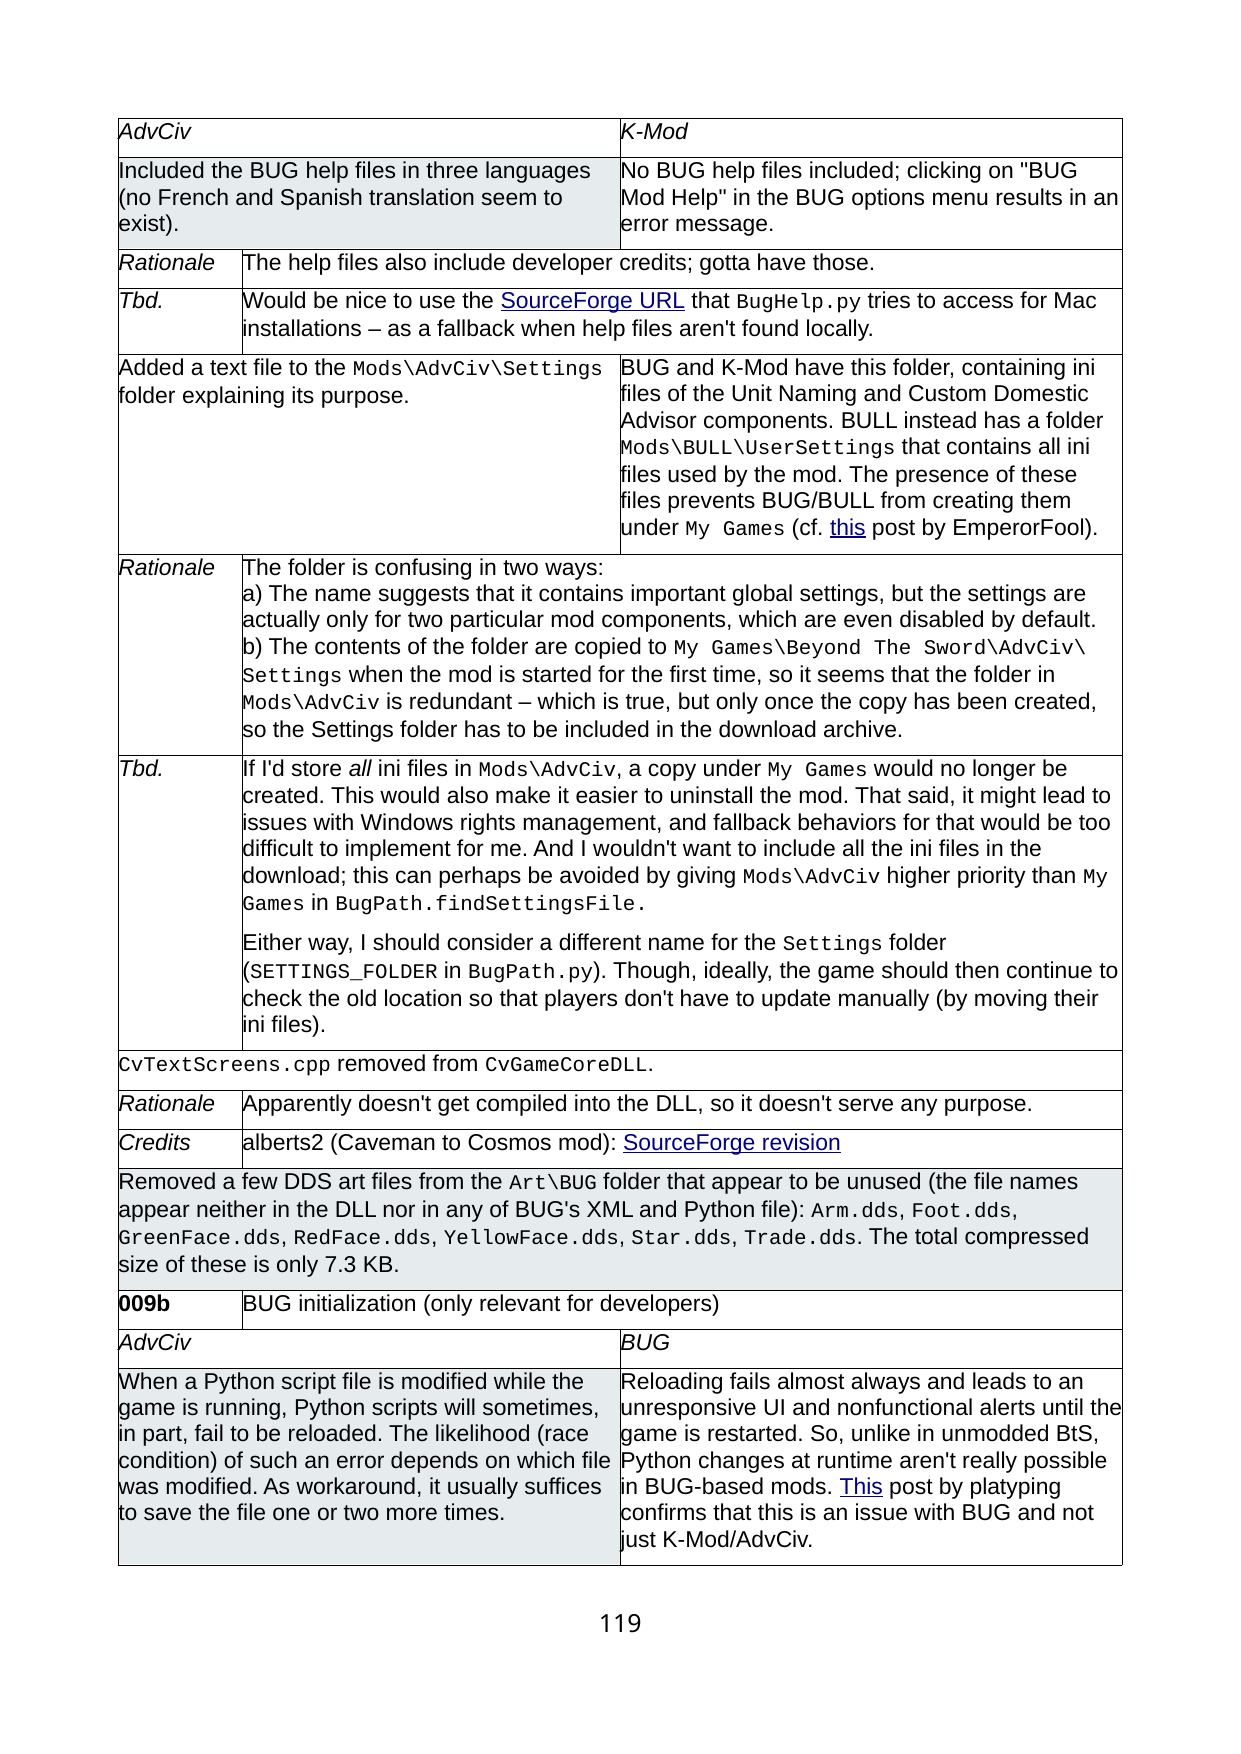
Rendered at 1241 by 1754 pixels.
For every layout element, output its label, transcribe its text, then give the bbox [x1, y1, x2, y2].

table_cell If I'd store all ini files in Mods\AdvCiv, a copy under My Games would no longer be created. This would also make it easier to uninstall the mod. That said, it might lead to issues with Windows rights management, and fallback behaviors for that would be too difficult to implement for me. And I wouldn't want to include all the ini files in the download; this can perhaps be avoided by giving Mods\AdvCiv higher priority than My Games in BugPath.findSettingsFile. Either way, I should consider a different name for the Settings folder (SETTINGS_FOLDER in BugPath.py). Though, ideally, the game should then continue to check the old location so that players don't have to update manually (by moving their ini files). [243, 756, 1122, 1050]
table_cell Reloading fails almost always and leads to an unresponsive UI and nonfunctional alerts until the game is restarted. So, unlike in unmodded BtS, Python changes at runtime aren't really possible in BUG-based mods. This post by platyping confirms that this is an issue with BUG and not just K-Mod/AdvCiv. [621, 1369, 1122, 1564]
table_cell Rationale [119, 1091, 242, 1129]
table_cell AdvCiv [119, 1330, 620, 1367]
table_cell Included the BUG help files in three languages (no French and Spanish translation seem to exist). [119, 158, 620, 248]
table_cell Tbd. [119, 289, 242, 354]
table_cell Removed a few DDS art files from the Art\BUG folder that appear to be unused (the file names appear neither in the DLL nor in any of BUG's XML and Python file): Arm.dds, Foot.dds, GreenFace.dds, RedFace.dds, YellowFace.dds, Star.dds, Trade.dds. The total compressed size of these is only 7.3 KB. [119, 1169, 1122, 1290]
table_cell K-Mod [621, 119, 1122, 157]
table_cell Would be nice to use the SourceForge URL that BugHelp.py tries to access for Mac installations – as a fallback when help files aren't found locally. [243, 289, 1122, 354]
table_cell 009b [119, 1291, 242, 1329]
table_cell AdvCiv [119, 119, 620, 157]
table_cell alberts2 (Caveman to Cosmos mod): SourceForge revision [243, 1130, 1122, 1168]
table_cell Rationale [119, 555, 242, 755]
table_cell No BUG help files included; clicking on "BUG Mod Help" in the BUG options menu results in an error message. [621, 158, 1122, 248]
table_cell When a Python script file is modified while the game is running, Python scripts will sometimes, in part, fail to be reloaded. The likelihood (race condition) of such an error depends on which file was modified. As workaround, it usually suffices to save the file one or two more times. [119, 1369, 620, 1564]
table_cell BUG and K-Mod have this folder, containing ini files of the Unit Naming and Custom Domestic Advisor components. BULL instead has a folder Mods\BULL\UserSettings that contains all ini files used by the mod. The presence of these files prevents BUG/BULL from creating them under My Games (cf. this post by EmperorFool). [621, 355, 1122, 554]
table_cell BUG [621, 1330, 1122, 1367]
table_cell BUG initialization (only relevant for developers) [243, 1291, 1122, 1329]
table_cell Rationale [119, 250, 242, 287]
table_cell Credits [119, 1130, 242, 1168]
table_cell Tbd. [119, 756, 242, 1050]
table_cell The help files also include developer credits; gotta have those. [243, 250, 1122, 287]
table_cell Added a text file to the Mods\AdvCiv\Settings folder explaining its purpose. [119, 355, 620, 554]
table_cell The folder is confusing in two ways: a) The name suggests that it contains important global settings, but the settings are actually only for two particular mod components, which are even disabled by default. b) The contents of the folder are copied to My Games\Beyond The Sword\AdvCiv\Settings when the mod is started for the first time, so it seems that the folder in Mods\AdvCiv is redundant – which is true, but only once the copy has been created, so the Settings folder has to be included in the download archive. [243, 555, 1122, 755]
table_cell Apparently doesn't get compiled into the DLL, so it doesn't serve any purpose. [243, 1091, 1122, 1129]
table_cell CvTextScreens.cpp removed from CvGameCoreDLL. [119, 1051, 1122, 1090]
